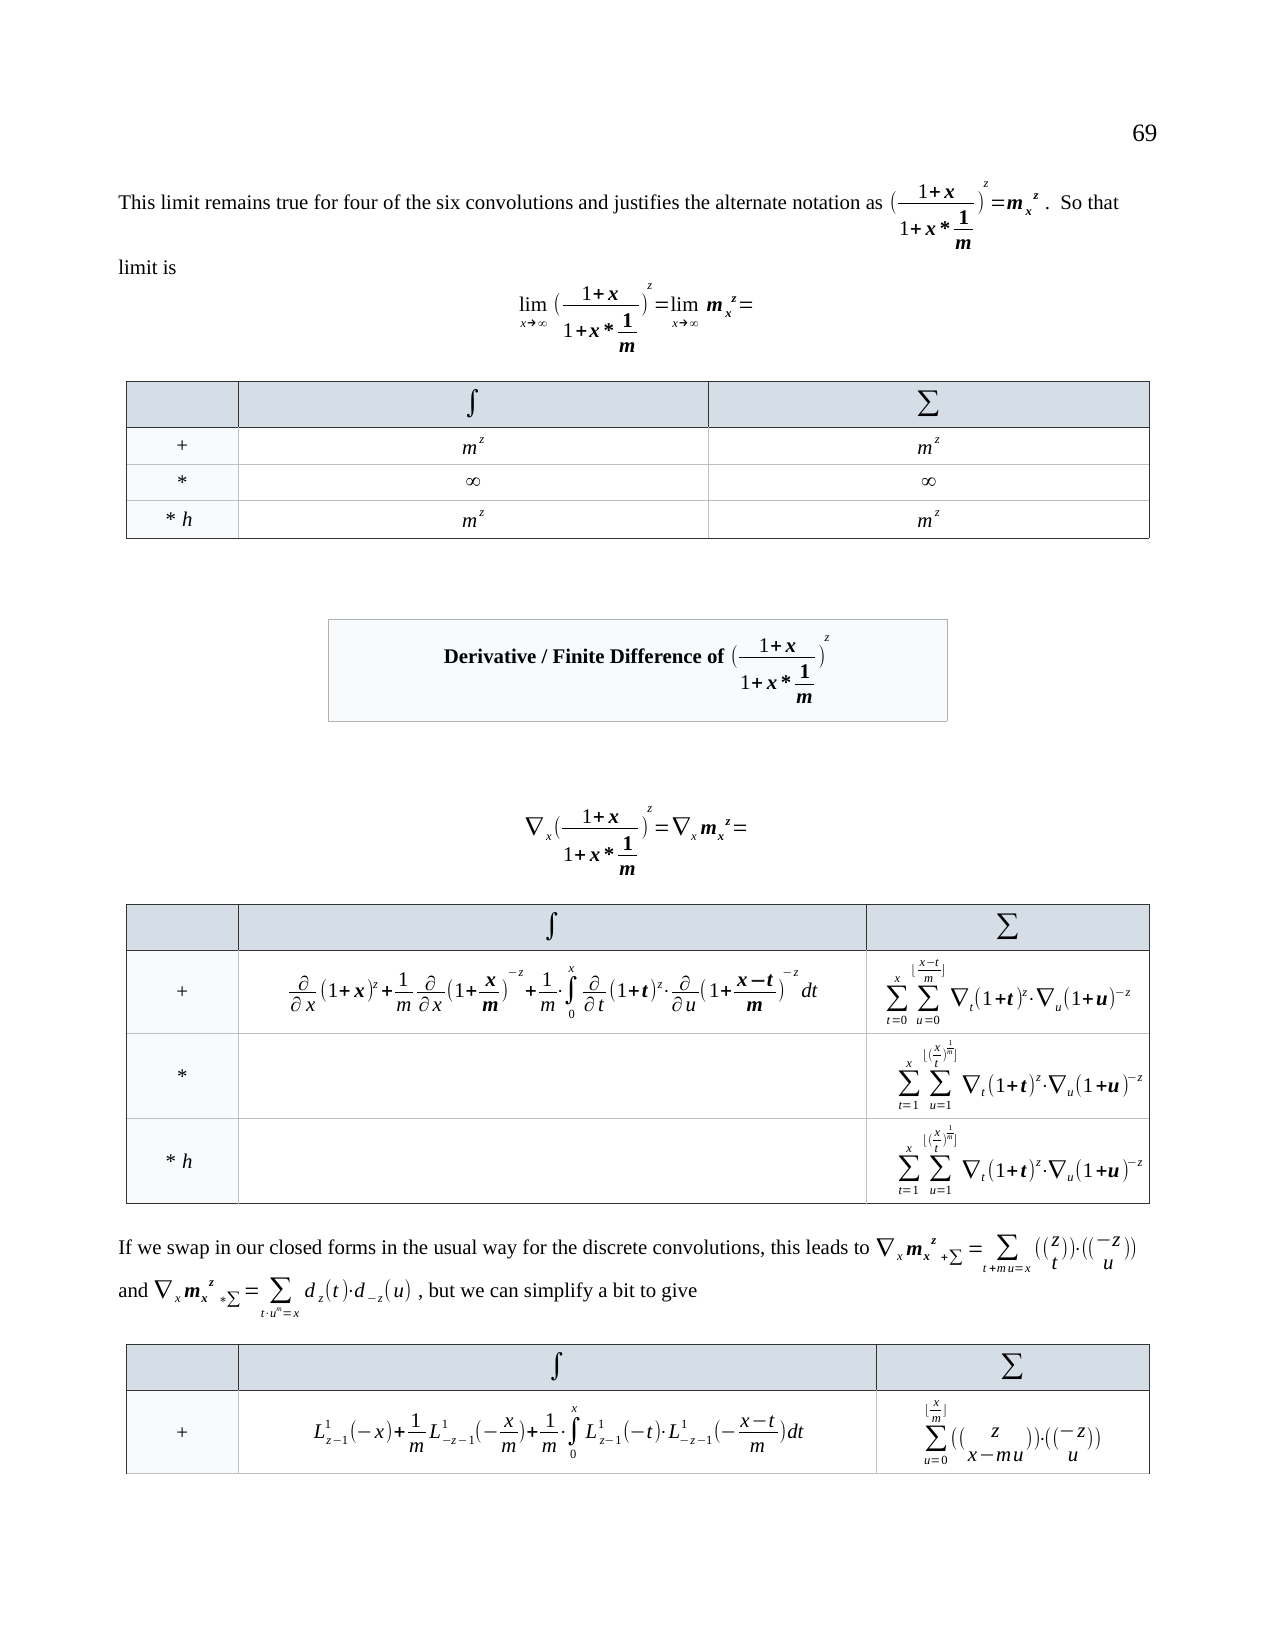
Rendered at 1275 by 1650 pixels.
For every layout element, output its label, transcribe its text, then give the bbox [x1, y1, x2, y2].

text This limit remains true for four of the six convolutions and justifies the alternate notation as. So that limit is [118, 176, 1157, 279]
table_cell + [127, 951, 238, 1033]
table_cell [867, 951, 1149, 1033]
table_cell + [127, 428, 238, 464]
table_cell * [127, 501, 238, 537]
table_cell [709, 428, 1149, 464]
table_cell [867, 1034, 1149, 1118]
table_cell [709, 501, 1149, 537]
table_header [877, 1345, 1149, 1390]
table_cell * [127, 1034, 238, 1118]
table_cell [877, 1391, 1149, 1473]
table_header [239, 382, 708, 427]
table_cell [239, 465, 708, 500]
table_header [239, 1345, 876, 1390]
table_header [127, 905, 238, 950]
table_cell [239, 1119, 866, 1203]
table_cell [239, 1034, 866, 1118]
table_cell * [127, 465, 238, 500]
table_cell [867, 1119, 1149, 1203]
text Derivative / Finite Difference of [329, 620, 947, 721]
table_cell [709, 465, 1149, 500]
table_cell [239, 501, 708, 537]
table_cell [239, 1391, 876, 1473]
table_cell + [127, 1391, 238, 1473]
table_cell [239, 428, 708, 464]
table_cell [239, 951, 866, 1033]
table_header [239, 905, 866, 950]
table_header [867, 905, 1149, 950]
table_header [127, 382, 238, 427]
table_header [127, 1345, 238, 1390]
table_header [709, 382, 1149, 427]
table_cell * [127, 1119, 238, 1203]
text If we swap in our closed forms in the usual way for the discrete convolutions, this leads toand, but we can simplify a bit to give [118, 1227, 1157, 1320]
